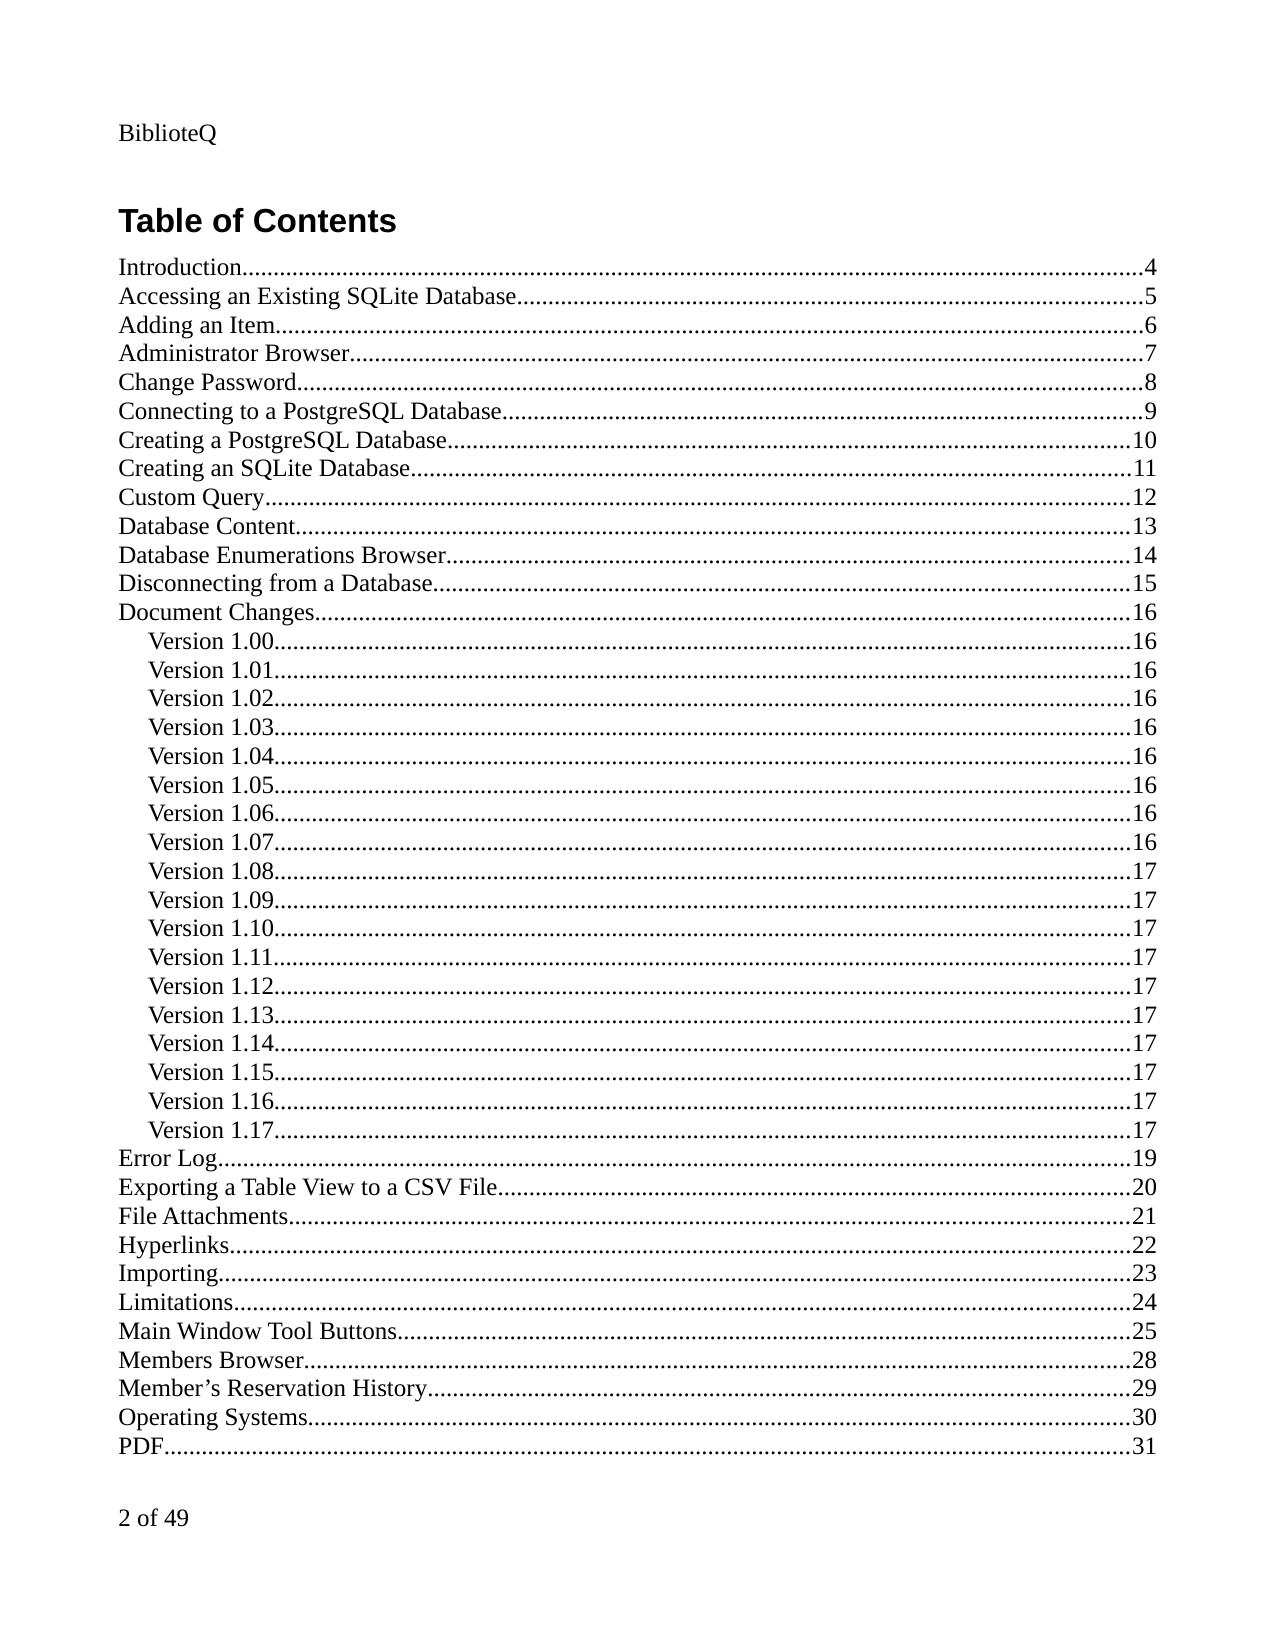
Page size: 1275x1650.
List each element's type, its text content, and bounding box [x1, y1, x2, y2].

text Administrator Browser 7 [118, 338, 1157, 367]
text Version 1.09 17 [148, 885, 1157, 913]
text Disconnecting from a Database 15 [118, 568, 1157, 597]
text Main Window Tool Buttons 25 [118, 1316, 1157, 1345]
text Version 1.10 17 [148, 913, 1157, 942]
text Version 1.00 16 [148, 626, 1157, 655]
text Version 1.07 16 [148, 827, 1157, 856]
text Introduction 4 [118, 252, 1157, 281]
text Version 1.06 16 [148, 798, 1157, 827]
text Importing 23 [118, 1258, 1157, 1287]
text Error Log 19 [118, 1143, 1157, 1172]
text Version 1.01 16 [148, 655, 1157, 683]
text Version 1.03 16 [148, 712, 1157, 741]
text Connecting to a PostgreSQL Database 9 [118, 396, 1157, 425]
text File Attachments 21 [118, 1201, 1157, 1230]
text Accessing an Existing SQLite Database 5 [118, 281, 1157, 310]
text Version 1.15 17 [148, 1057, 1157, 1086]
text Version 1.08 17 [148, 856, 1157, 885]
text Creating a PostgreSQL Database 10 [118, 425, 1157, 453]
text Member’s Reservation History 29 [118, 1373, 1157, 1402]
text PDF 31 [118, 1431, 1157, 1460]
text Adding an Item 6 [118, 310, 1157, 338]
text Version 1.04 16 [148, 741, 1157, 770]
text Change Password 8 [118, 367, 1157, 396]
text Limitations 24 [118, 1287, 1157, 1316]
text Version 1.11 17 [148, 942, 1157, 971]
text Version 1.14 17 [148, 1028, 1157, 1057]
text Exporting a Table View to a CSV File 20 [118, 1172, 1157, 1201]
text Custom Query 12 [118, 482, 1157, 511]
text Database Enumerations Browser 14 [118, 540, 1157, 568]
text Members Browser 28 [118, 1345, 1157, 1373]
text Version 1.02 16 [148, 683, 1157, 712]
text Version 1.17 17 [148, 1115, 1157, 1143]
text Creating an SQLite Database 11 [118, 453, 1157, 482]
text Document Changes 16 [118, 597, 1157, 626]
text Version 1.05 16 [148, 770, 1157, 798]
text Operating Systems 30 [118, 1402, 1157, 1431]
text Version 1.12 17 [148, 971, 1157, 1000]
text Database Content 13 [118, 511, 1157, 540]
subtitle Table of Contents [118, 201, 1157, 240]
text Version 1.13 17 [148, 1000, 1157, 1028]
text Version 1.16 17 [148, 1086, 1157, 1115]
text Hyperlinks 22 [118, 1230, 1157, 1258]
